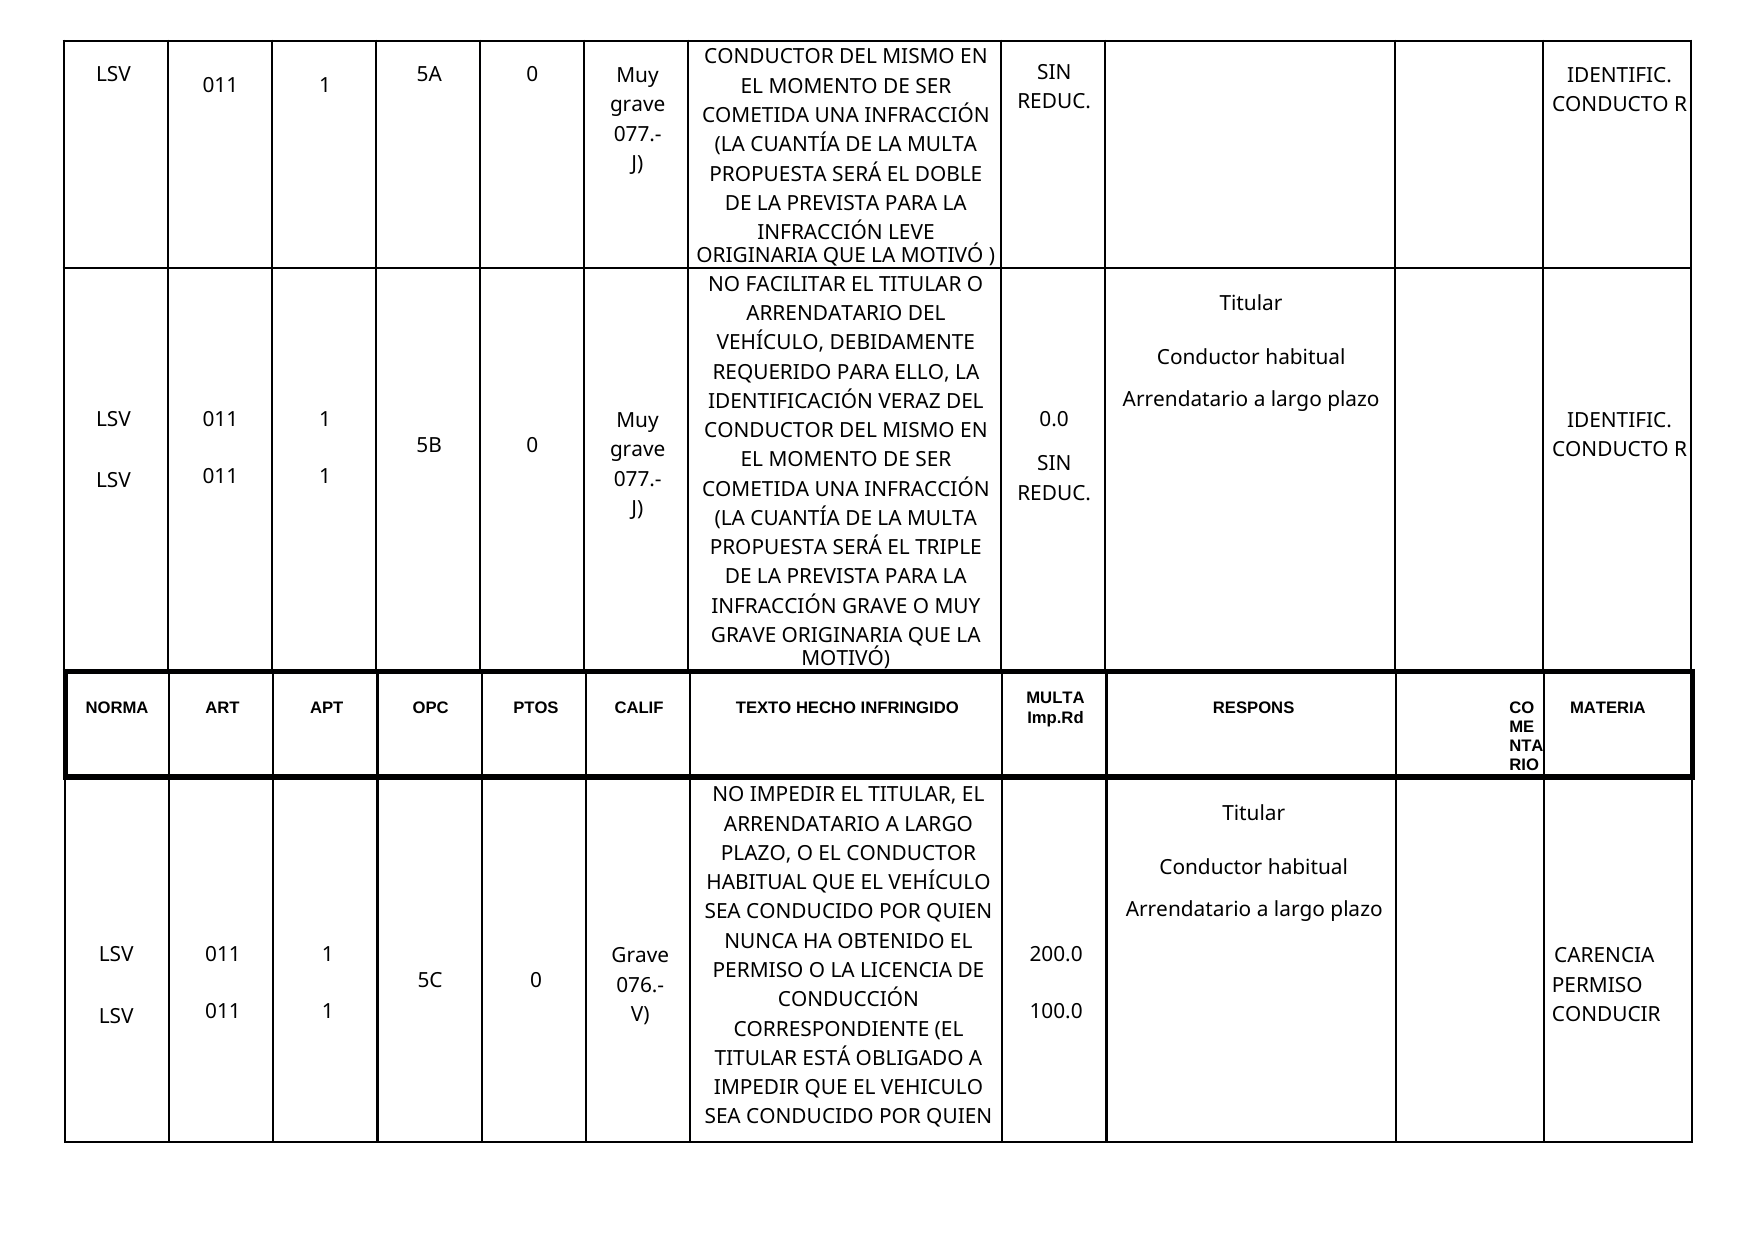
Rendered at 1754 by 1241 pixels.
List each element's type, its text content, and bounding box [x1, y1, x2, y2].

table_header LSV [65, 42, 167, 267]
table_cell [1396, 269, 1542, 669]
table_header 011 [169, 42, 271, 267]
table_cell 011 011 [169, 269, 271, 669]
table_cell LSV LSV [65, 269, 167, 669]
table_header ART [170, 674, 272, 774]
table_cell 0 [483, 780, 585, 1141]
table_header CALIF [587, 674, 689, 774]
table_header RESPONS [1108, 674, 1395, 774]
table_cell 1 1 [273, 269, 375, 669]
table_header 1 [273, 42, 375, 267]
table_cell 200.0 100.0 [1003, 780, 1105, 1141]
table_header Muy grave 077.- J) [585, 42, 687, 267]
table_header MULTA Imp.Rd [1003, 674, 1105, 774]
table_cell Muy grave 077.- J) [585, 269, 687, 669]
table_header [1396, 42, 1542, 267]
table_header 5A [377, 42, 479, 267]
table_cell 011 011 [170, 780, 272, 1141]
table_header CONDUCTOR DEL MISMO EN EL MOMENTO DE SER COMETIDA UNA INFRACCIÓN (LA CUANTÍA DE LA MULTA PROPUESTA SERÁ EL DOBLE DE LA PREVISTA PARA LA INFRACCIÓN LEVE ORIGINARIA QUE LA MOTIVÓ ) [689, 42, 1000, 267]
table_cell [1397, 780, 1543, 1141]
table_cell IDENTIFIC. CONDUCTO R [1544, 269, 1690, 669]
table_cell Titular Conductor habitual Arrendatario a largo plazo [1108, 780, 1395, 1141]
table_cell 5B [377, 269, 479, 669]
table_header OPC [379, 674, 481, 774]
table_cell 0 [481, 269, 583, 669]
table_cell 0.0 SIN REDUC. [1002, 269, 1104, 669]
table_header SIN REDUC. [1002, 42, 1104, 267]
table_header [1106, 42, 1394, 267]
table_cell 5C [379, 780, 481, 1141]
table_header APT [274, 674, 376, 774]
table_header NORMA [68, 674, 168, 774]
table_cell Grave 076.- V) [587, 780, 689, 1141]
table_header 0 [481, 42, 583, 267]
table_header PTOS [483, 674, 585, 774]
table_cell 1 1 [274, 780, 376, 1141]
table_header IDENTIFIC. CONDUCTO R [1544, 42, 1690, 267]
table_cell CARENCIA PERMISO CONDUCIR [1545, 780, 1691, 1141]
table_header MATERIA [1545, 674, 1690, 774]
table_cell Titular Conductor habitual Arrendatario a largo plazo [1106, 269, 1394, 669]
table_header COMENTARIO [1397, 674, 1543, 774]
table_header TEXTO HECHO INFRINGIDO [691, 674, 1001, 774]
table_cell NO FACILITAR EL TITULAR O ARRENDATARIO DEL VEHÍCULO, DEBIDAMENTE REQUERIDO PARA ELLO, LA IDENTIFICACIÓN VERAZ DEL CONDUCTOR DEL MISMO EN EL MOMENTO DE SER COMETIDA UNA INFRACCIÓN (LA CUANTÍA DE LA MULTA PROPUESTA SERÁ EL TRIPLE DE LA PREVISTA PARA LA INFRACCIÓN GRAVE O MUY GRAVE ORIGINARIA QUE LA MOTIVÓ) [689, 269, 1000, 669]
table_cell NO IMPEDIR EL TITULAR, EL ARRENDATARIO A LARGO PLAZO, O EL CONDUCTOR HABITUAL QUE EL VEHÍCULO SEA CONDUCIDO POR QUIEN NUNCA HA OBTENIDO EL PERMISO O LA LICENCIA DE CONDUCCIÓN CORRESPONDIENTE (EL TITULAR ESTÁ OBLIGADO A IMPEDIR QUE EL VEHICULO SEA CONDUCIDO POR QUIEN [691, 780, 1001, 1141]
table_cell LSV LSV [66, 780, 168, 1141]
